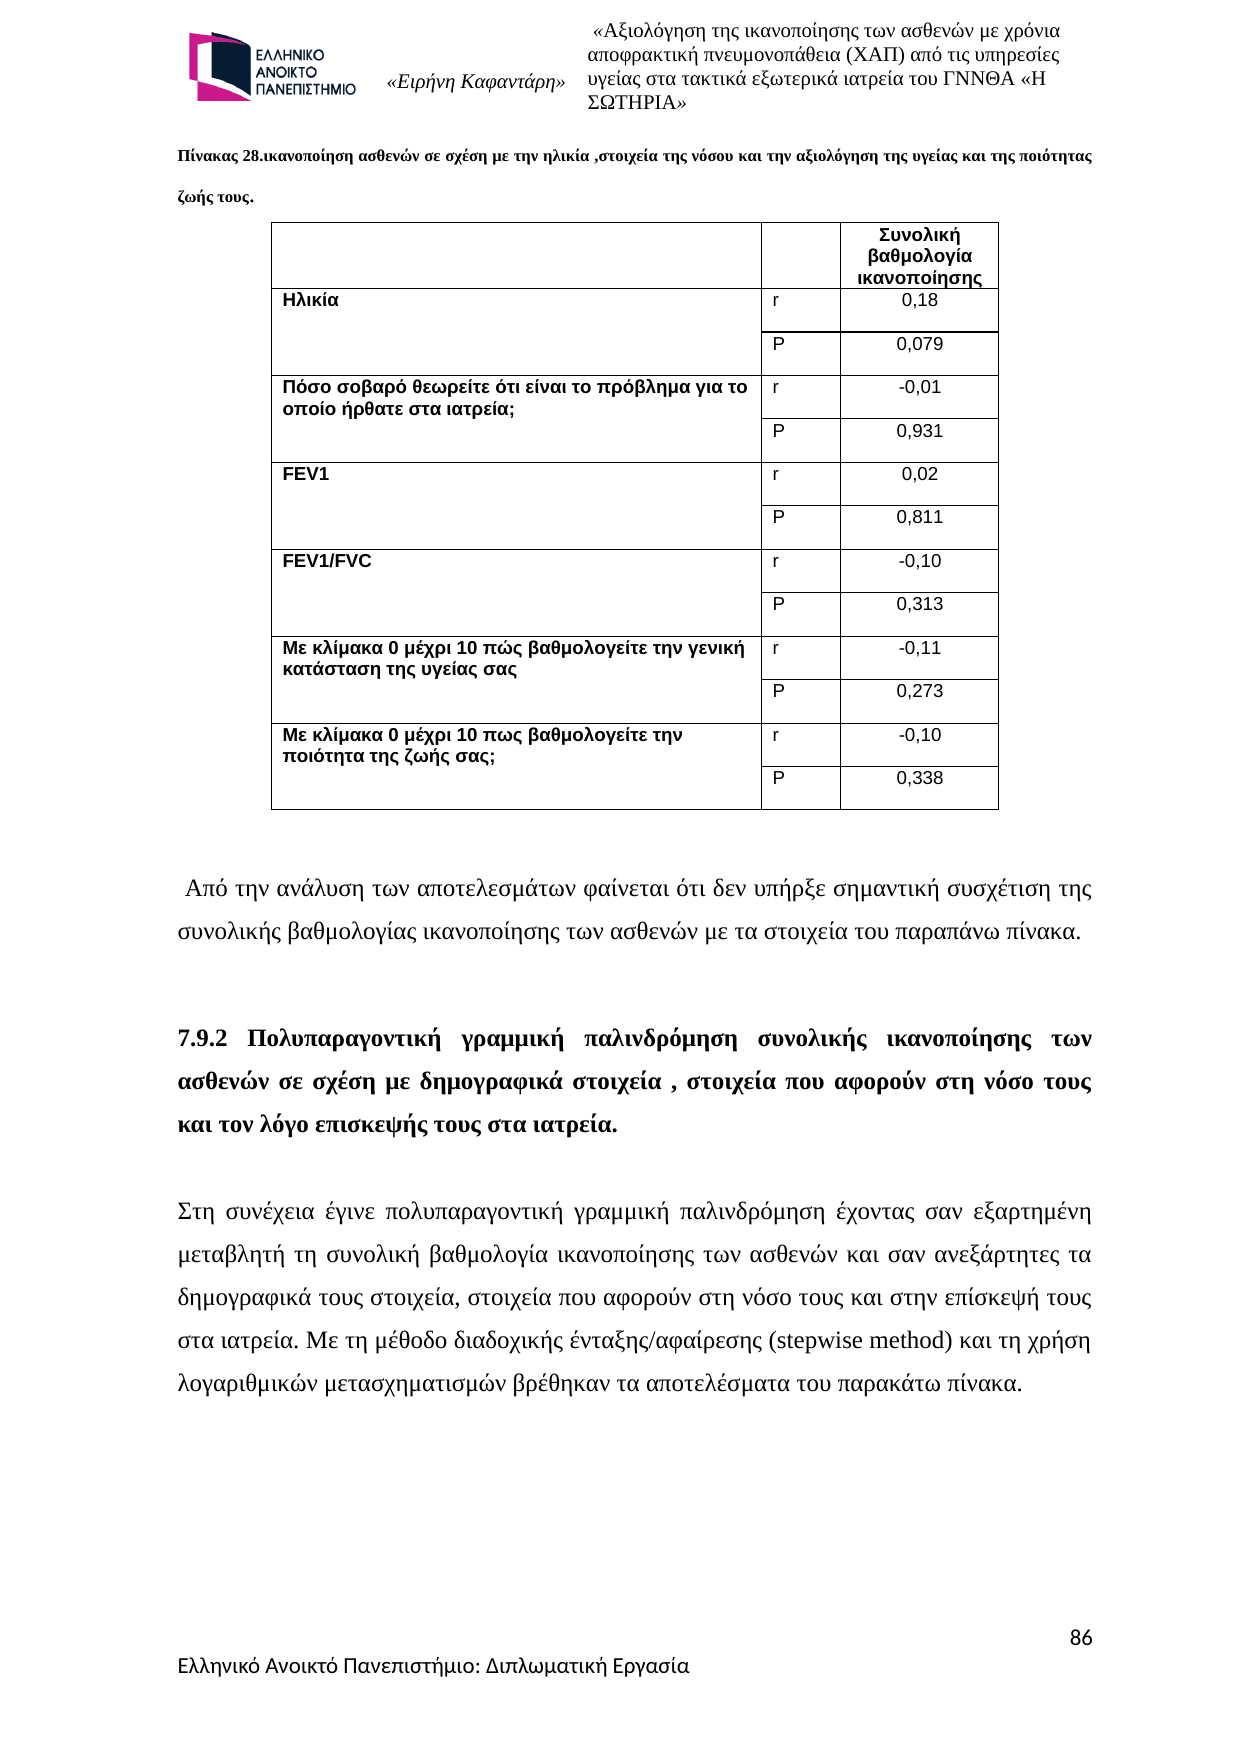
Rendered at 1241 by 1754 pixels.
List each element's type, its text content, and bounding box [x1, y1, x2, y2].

table_cell Με κλίμακα 0 μέχρι 10 πως βαθμολογείτε την ποιότητα της ζωής σας; [272, 724, 761, 809]
table_cell -0,01 [841, 376, 998, 418]
picture [189, 32, 356, 101]
table_cell -0,10 [841, 724, 998, 766]
table_header [272, 223, 761, 288]
text Από την ανάλυση των αποτελεσμάτων φαίνεται ότι δεν υπήρξε σημαντική συσχέτιση της συνολικής βαθμολογίας ικανοποίησης των ασθενών με τα στοιχεία του παραπάνω πίνακα. [177, 873, 1093, 945]
table_cell 0,02 [841, 463, 998, 505]
text Πίνακας 28.ικανοποίηση ασθενών σε σχέση με την ηλικία ,στοιχεία της νόσου και την αξιολόγηση της υγείας και της ποιότητας ζωής τους. [177, 146, 1093, 208]
table_cell P [762, 680, 840, 722]
table_cell 0,338 [841, 767, 998, 809]
text Στη συνέχεια έγινε πολυπαραγοντική γραμμική παλινδρόμηση έχοντας σαν εξαρτημένη μεταβλητή τη συνολική βαθμολογία ικανοποίησης των ασθενών και σαν ανεξάρτητες τα δημογραφικά τους στοιχεία, στοιχεία που αφορούν στη νόσο τους και στην επίσκεψή τους στα ιατρεία. Με τη μέθοδο διαδοχικής ένταξης/αφαίρεσης (stepwise method) και τη χρήση λογαριθμικών μετασχηματισμών βρέθηκαν τα αποτελέσματα του παρακάτω πίνακα. [177, 1196, 1093, 1397]
table_header Συνολική βαθμολογία ικανοποίησης [841, 223, 998, 288]
text 7.9.2 Πολυπαραγοντική γραμμική παλινδρόμηση συνολικής ικανοποίησης των ασθενών σε σχέση με δημογραφικά στοιχεία , στοιχεία που αφορούν στη νόσο τους και τον λόγο επισκεψής τους στα ιατρεία. [177, 1023, 1093, 1138]
table_cell Ηλικία [272, 289, 761, 375]
table_cell FEV1 [272, 463, 761, 549]
table_cell 0,931 [841, 419, 998, 462]
table_cell r [762, 550, 840, 592]
table_cell -0,10 [841, 550, 998, 592]
table_cell r [762, 724, 840, 766]
table_cell Με κλίμακα 0 μέχρι 10 πώς βαθμολογείτε την γενική κατάσταση της υγείας σας [272, 637, 761, 722]
table_cell FEV1/FVC [272, 550, 761, 636]
table_header [762, 223, 840, 288]
table_cell 0,811 [841, 506, 998, 549]
table_cell r [762, 289, 840, 331]
table_cell 0,313 [841, 593, 998, 636]
table_cell P [762, 767, 840, 809]
table_cell Πόσο σοβαρό θεωρείτε ότι είναι το πρόβλημα για το οποίο ήρθατε στα ιατρεία; [272, 376, 761, 462]
table_cell 0,273 [841, 680, 998, 722]
table_cell r [762, 463, 840, 505]
table_cell -0,11 [841, 637, 998, 679]
table_cell P [762, 593, 840, 636]
table_cell r [762, 637, 840, 679]
table_cell P [762, 333, 840, 375]
table_cell 0,18 [841, 289, 998, 331]
table_cell P [762, 419, 840, 462]
table_cell P [762, 506, 840, 549]
table_cell 0,079 [841, 333, 998, 375]
table_cell r [762, 376, 840, 418]
